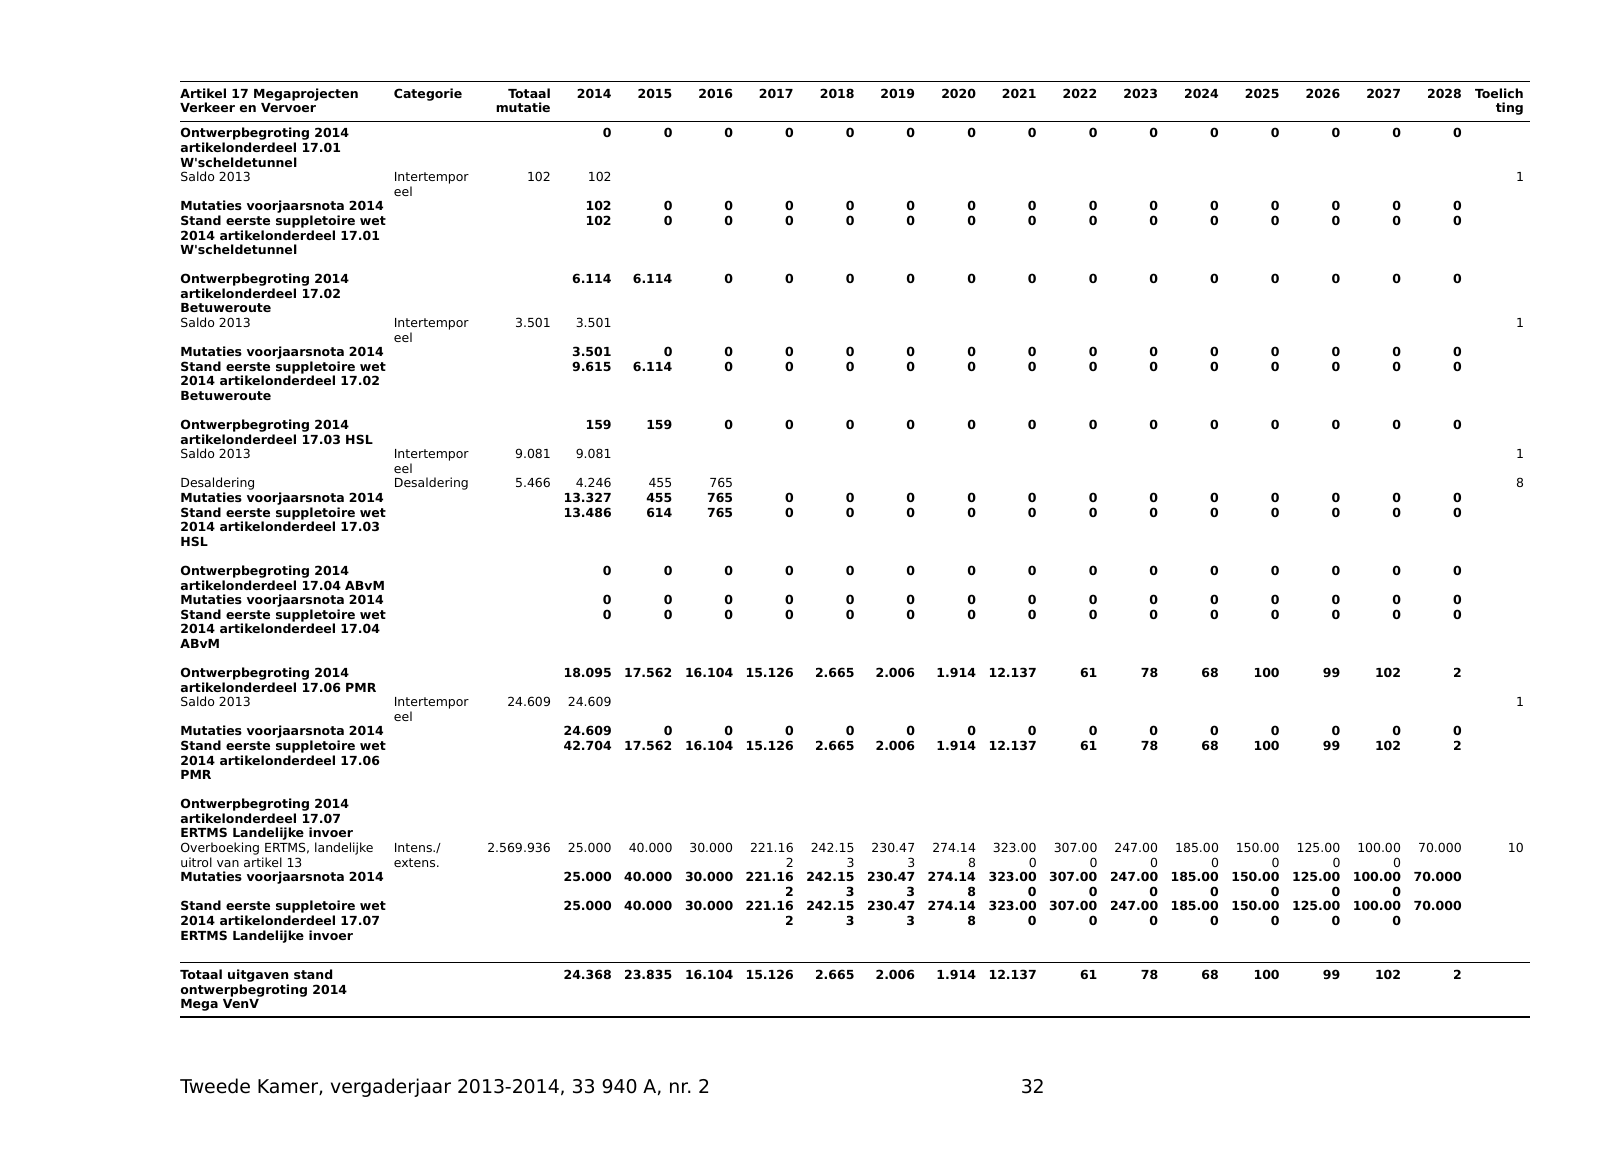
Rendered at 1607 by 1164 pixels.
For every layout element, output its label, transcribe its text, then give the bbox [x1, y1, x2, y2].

table_cell [739, 651, 799, 666]
table_cell 15.126 [739, 739, 799, 782]
table_cell [479, 491, 557, 505]
table_cell [1407, 316, 1467, 345]
table_cell 0 [1346, 608, 1407, 651]
table_cell 0 [921, 272, 982, 316]
table_cell 0 [678, 418, 739, 447]
table_cell Stand eerste suppletoire wet 2014 artikelonderdeel 17.01 W'scheldetunnel [180, 214, 388, 257]
table_cell 0 [799, 360, 860, 403]
table_cell 0 [1164, 360, 1224, 403]
table_cell 0 [1164, 491, 1224, 505]
table_cell [1103, 170, 1164, 199]
table_cell 2.006 [860, 666, 921, 695]
table_cell [388, 214, 479, 257]
table_header 2026 [1285, 82, 1346, 121]
table_cell [678, 943, 739, 962]
table_cell 614 [617, 505, 678, 549]
table_cell 25.000 [557, 870, 617, 899]
table_cell [1042, 943, 1103, 962]
table_cell 0 [617, 593, 678, 607]
table_cell 0 [860, 491, 921, 505]
table_cell [617, 170, 678, 199]
table_cell 102 [479, 170, 557, 199]
table_cell [982, 403, 1042, 418]
table_cell [1468, 403, 1529, 418]
table_cell [479, 593, 557, 607]
table_cell 230.473 [860, 899, 921, 943]
table_cell 0 [1285, 564, 1346, 593]
table_cell 0 [982, 593, 1042, 607]
table_cell 0 [739, 345, 799, 359]
table_cell 0 [799, 564, 860, 593]
table_cell [982, 695, 1042, 724]
table_cell [1164, 258, 1224, 272]
table_cell 0 [1103, 491, 1164, 505]
table_cell 0 [1407, 608, 1467, 651]
table_cell [479, 666, 557, 695]
table_cell Intertemporeel [388, 695, 479, 724]
table_cell [1468, 797, 1529, 841]
table_cell [479, 724, 557, 739]
table_cell 0 [860, 122, 921, 170]
table_cell 0 [860, 564, 921, 593]
table_cell [1468, 491, 1529, 505]
table_cell 17.562 [617, 739, 678, 782]
table_cell [479, 963, 557, 1016]
table_cell [1225, 447, 1285, 476]
table_cell 0 [617, 608, 678, 651]
table_cell [1285, 797, 1346, 841]
table_cell [617, 258, 678, 272]
table_cell 307.000 [1042, 841, 1103, 870]
table_cell Saldo 2013 [180, 316, 388, 345]
table_cell 0 [1285, 214, 1346, 257]
table_cell [388, 272, 479, 316]
table_cell [1407, 797, 1467, 841]
table_cell [1164, 316, 1224, 345]
table_cell [557, 258, 617, 272]
table_cell 0 [1164, 345, 1224, 359]
table_cell 0 [799, 345, 860, 359]
table_cell [739, 170, 799, 199]
table_cell [388, 651, 479, 666]
table_cell [1346, 943, 1407, 962]
table_cell [1103, 476, 1164, 491]
table_cell 0 [860, 418, 921, 447]
table_cell 0 [678, 214, 739, 257]
table_cell [388, 724, 479, 739]
table_cell [1103, 783, 1164, 797]
table_cell [479, 870, 557, 899]
table_cell [921, 549, 982, 564]
table_cell Stand eerste suppletoire wet 2014 artikelonderdeel 17.03 HSL [180, 505, 388, 549]
table_cell 0 [739, 491, 799, 505]
table_cell [1468, 258, 1529, 272]
table_cell 0 [1103, 199, 1164, 214]
table_cell 0 [1103, 360, 1164, 403]
table_cell [799, 170, 860, 199]
table_cell 0 [799, 214, 860, 257]
table_cell [617, 403, 678, 418]
table_header 2016 [678, 82, 739, 121]
table_cell [1407, 170, 1467, 199]
table_cell [388, 199, 479, 214]
table_cell 1 [1468, 695, 1529, 724]
table_header 2022 [1042, 82, 1103, 121]
table_cell [678, 783, 739, 797]
table_cell [1285, 403, 1346, 418]
table_cell [1103, 549, 1164, 564]
table_cell 12.137 [982, 666, 1042, 695]
table_cell 0 [982, 505, 1042, 549]
table_header 2019 [860, 82, 921, 121]
table_cell 100 [1225, 963, 1285, 1016]
table_cell 2.006 [860, 963, 921, 1016]
table_cell 0 [1042, 608, 1103, 651]
table_cell [1407, 258, 1467, 272]
table_cell 0 [1407, 360, 1467, 403]
table_cell [388, 418, 479, 447]
table_cell [678, 316, 739, 345]
table_cell [1164, 943, 1224, 962]
table_cell [1346, 695, 1407, 724]
table_cell [1103, 695, 1164, 724]
table_cell 247.000 [1103, 899, 1164, 943]
table_cell [388, 403, 479, 418]
table_cell 0 [1346, 505, 1407, 549]
table_cell [1225, 170, 1285, 199]
table_cell [1103, 797, 1164, 841]
table_cell [982, 447, 1042, 476]
table_cell [557, 549, 617, 564]
table_cell [388, 345, 479, 359]
table_cell [1407, 403, 1467, 418]
table_cell 0 [1346, 272, 1407, 316]
table_cell 242.153 [799, 870, 860, 899]
table_cell [860, 797, 921, 841]
table_cell [1225, 549, 1285, 564]
table_cell 0 [1042, 360, 1103, 403]
table_cell 0 [1407, 724, 1467, 739]
table_cell [557, 797, 617, 841]
table_cell 0 [921, 122, 982, 170]
table_cell Ontwerpbegroting 2014 artikelonderdeel 17.07 ERTMS Landelijke invoer [180, 797, 388, 841]
table_cell 0 [860, 214, 921, 257]
table_cell 0 [860, 272, 921, 316]
table_cell 0 [1103, 593, 1164, 607]
table_header 2025 [1225, 82, 1285, 121]
table_cell 0 [921, 564, 982, 593]
table_cell Totaal uitgaven stand ontwerpbegroting 2014 Mega VenV [180, 963, 388, 1016]
table_cell [180, 403, 388, 418]
table_cell 0 [1285, 491, 1346, 505]
table_cell 0 [1164, 199, 1224, 214]
table_cell 0 [1164, 593, 1224, 607]
table_cell [479, 783, 557, 797]
table_cell [1225, 403, 1285, 418]
table_cell 0 [860, 724, 921, 739]
table_cell 0 [1346, 724, 1407, 739]
table_cell 0 [1103, 272, 1164, 316]
table_cell 30.000 [678, 899, 739, 943]
table_cell 100.000 [1346, 870, 1407, 899]
table_cell [921, 943, 982, 962]
table_cell 125.000 [1285, 870, 1346, 899]
table_cell 185.000 [1164, 870, 1224, 899]
table_cell 0 [1103, 214, 1164, 257]
table_cell 0 [921, 491, 982, 505]
table_cell 0 [860, 505, 921, 549]
table_cell 221.162 [739, 841, 799, 870]
table_cell 61 [1042, 963, 1103, 1016]
table_cell Saldo 2013 [180, 170, 388, 199]
table_cell 125.000 [1285, 899, 1346, 943]
table_cell [678, 447, 739, 476]
table_cell [678, 403, 739, 418]
table_cell 0 [1042, 345, 1103, 359]
table_cell [799, 316, 860, 345]
table_header 2027 [1346, 82, 1407, 121]
table_cell 102 [1346, 963, 1407, 1016]
table_cell 274.148 [921, 870, 982, 899]
table_cell 100 [1225, 666, 1285, 695]
table_cell [617, 943, 678, 962]
table_cell 4.246 [557, 476, 617, 491]
table_cell [388, 899, 479, 943]
table_cell [1346, 316, 1407, 345]
table_cell [1468, 505, 1529, 549]
table_cell 0 [1285, 360, 1346, 403]
table_cell Desaldering [388, 476, 479, 491]
table_cell [860, 476, 921, 491]
table_cell [799, 549, 860, 564]
table_cell 99 [1285, 739, 1346, 782]
table_cell 8 [1468, 476, 1529, 491]
table_cell 0 [1103, 505, 1164, 549]
table_cell [1225, 783, 1285, 797]
table_cell [1225, 316, 1285, 345]
table_cell 0 [739, 418, 799, 447]
table_cell [921, 783, 982, 797]
table_cell [388, 797, 479, 841]
table_cell 0 [799, 724, 860, 739]
table_cell 102 [557, 199, 617, 214]
table_cell [1468, 418, 1529, 447]
table_cell [1164, 549, 1224, 564]
table_cell [388, 666, 479, 695]
table_cell 0 [1225, 199, 1285, 214]
table_cell [1468, 651, 1529, 666]
table_cell 0 [921, 360, 982, 403]
table_header 2020 [921, 82, 982, 121]
table_cell [860, 549, 921, 564]
table_cell Overboeking ERTMS, landelijke uitrol van artikel 13 [180, 841, 388, 870]
table_cell 323.000 [982, 870, 1042, 899]
table_cell [388, 122, 479, 170]
table_cell 0 [1225, 608, 1285, 651]
table_cell [921, 476, 982, 491]
table_cell 70.000 [1407, 841, 1467, 870]
table_cell 125.000 [1285, 841, 1346, 870]
table_cell [1468, 899, 1529, 943]
table_cell 99 [1285, 666, 1346, 695]
table_cell [1042, 797, 1103, 841]
table_cell 78 [1103, 739, 1164, 782]
table_cell [1468, 593, 1529, 607]
table_cell 0 [921, 505, 982, 549]
table_cell [860, 783, 921, 797]
table_cell [388, 505, 479, 549]
table_cell 0 [739, 272, 799, 316]
table_cell 0 [1285, 505, 1346, 549]
table_cell 0 [982, 199, 1042, 214]
table_cell 0 [799, 608, 860, 651]
table_cell [1042, 651, 1103, 666]
table_cell 0 [1042, 505, 1103, 549]
table_cell 765 [678, 491, 739, 505]
table_cell 150.000 [1225, 899, 1285, 943]
table_cell [739, 943, 799, 962]
table_cell 0 [1407, 272, 1467, 316]
table_cell [1407, 695, 1467, 724]
table_cell 0 [1285, 608, 1346, 651]
table_cell [1468, 214, 1529, 257]
table_cell [1164, 476, 1224, 491]
table_cell [1285, 170, 1346, 199]
table_cell 0 [1407, 122, 1467, 170]
table_cell 0 [1164, 214, 1224, 257]
table_cell 1 [1468, 170, 1529, 199]
table_cell 9.615 [557, 360, 617, 403]
table_cell 0 [678, 360, 739, 403]
table_cell [1285, 549, 1346, 564]
table_cell 455 [617, 476, 678, 491]
table_cell 0 [799, 418, 860, 447]
table_cell [982, 651, 1042, 666]
table_cell 0 [1346, 360, 1407, 403]
table_cell 159 [557, 418, 617, 447]
table_cell [1164, 783, 1224, 797]
table_cell Mutaties voorjaarsnota 2014 [180, 724, 388, 739]
table_cell [1468, 666, 1529, 695]
table_cell 61 [1042, 739, 1103, 782]
table_cell 61 [1042, 666, 1103, 695]
table_cell Ontwerpbegroting 2014 artikelonderdeel 17.03 HSL [180, 418, 388, 447]
table_cell [1042, 316, 1103, 345]
table_cell 0 [860, 360, 921, 403]
table_cell 150.000 [1225, 841, 1285, 870]
table_cell [739, 403, 799, 418]
table_cell [799, 651, 860, 666]
table_cell [739, 695, 799, 724]
table_cell 9.081 [479, 447, 557, 476]
table_header Artikel 17 Megaprojecten Verkeer en Vervoer [180, 82, 388, 121]
table_cell 0 [1164, 122, 1224, 170]
table_cell 40.000 [617, 899, 678, 943]
table_cell [1468, 122, 1529, 170]
table_cell 455 [617, 491, 678, 505]
table_cell 15.126 [739, 963, 799, 1016]
table_cell 30.000 [678, 841, 739, 870]
table_cell [982, 476, 1042, 491]
table_cell [1225, 943, 1285, 962]
table_cell Ontwerpbegroting 2014 artikelonderdeel 17.06 PMR [180, 666, 388, 695]
table_cell 0 [1225, 360, 1285, 403]
table_cell [388, 870, 479, 899]
table_cell 0 [1042, 491, 1103, 505]
table_cell 0 [1042, 199, 1103, 214]
table_cell 0 [860, 199, 921, 214]
table_cell Saldo 2013 [180, 695, 388, 724]
table_cell Intertemporeel [388, 316, 479, 345]
table_cell [799, 797, 860, 841]
table_cell 0 [982, 564, 1042, 593]
table_cell [180, 943, 388, 962]
table_cell 0 [678, 122, 739, 170]
table_cell Desaldering [180, 476, 388, 491]
table_header Totaal mutatie [479, 82, 557, 121]
table_cell 102 [1346, 666, 1407, 695]
table_cell [388, 491, 479, 505]
table_cell 24.368 [557, 963, 617, 1016]
table_cell [921, 258, 982, 272]
table_header 2028 [1407, 82, 1467, 121]
table_cell 0 [799, 122, 860, 170]
table_cell [1225, 476, 1285, 491]
table_cell Mutaties voorjaarsnota 2014 [180, 199, 388, 214]
table_cell [1285, 695, 1346, 724]
table_cell [479, 360, 557, 403]
table_cell 102 [1346, 739, 1407, 782]
table_cell [479, 564, 557, 593]
table_cell [982, 549, 1042, 564]
table_cell 0 [678, 272, 739, 316]
table_header 2017 [739, 82, 799, 121]
table_cell [799, 447, 860, 476]
table_cell 0 [799, 505, 860, 549]
table_cell [1164, 695, 1224, 724]
table_cell 0 [921, 199, 982, 214]
table_cell 6.114 [557, 272, 617, 316]
table_cell 0 [1103, 564, 1164, 593]
table_cell [479, 122, 557, 170]
table_cell 221.162 [739, 870, 799, 899]
table_cell 1.914 [921, 666, 982, 695]
table_cell 0 [678, 199, 739, 214]
table_cell 0 [1103, 418, 1164, 447]
table_cell 230.473 [860, 870, 921, 899]
table_header 2024 [1164, 82, 1224, 121]
table_cell [1103, 447, 1164, 476]
table_cell [388, 608, 479, 651]
table_cell 274.148 [921, 899, 982, 943]
table_cell [1225, 651, 1285, 666]
table_cell [180, 549, 388, 564]
table_cell 0 [982, 345, 1042, 359]
table_cell [388, 549, 479, 564]
table_cell 0 [678, 593, 739, 607]
table_cell 0 [739, 360, 799, 403]
table_cell [739, 316, 799, 345]
table_cell [1042, 549, 1103, 564]
table_cell [921, 797, 982, 841]
table_cell 0 [982, 491, 1042, 505]
table_cell 70.000 [1407, 870, 1467, 899]
table_cell [739, 258, 799, 272]
table_cell [1468, 783, 1529, 797]
table_cell [180, 258, 388, 272]
table_cell 0 [921, 608, 982, 651]
table_cell 0 [1042, 122, 1103, 170]
table_cell [1103, 651, 1164, 666]
table_cell [1407, 447, 1467, 476]
table_cell 0 [982, 214, 1042, 257]
table_cell [1103, 316, 1164, 345]
table_cell 0 [1042, 214, 1103, 257]
table_cell 1 [1468, 316, 1529, 345]
table_cell 230.473 [860, 841, 921, 870]
table_cell [860, 943, 921, 962]
table_cell [388, 258, 479, 272]
table_cell 0 [921, 345, 982, 359]
table_cell 0 [678, 724, 739, 739]
table_cell [921, 695, 982, 724]
table_cell 159 [617, 418, 678, 447]
table_cell 40.000 [617, 841, 678, 870]
table_cell [1346, 549, 1407, 564]
table_cell [479, 943, 557, 962]
table_cell 24.609 [557, 724, 617, 739]
table_cell 1.914 [921, 963, 982, 1016]
table_cell [678, 258, 739, 272]
table_cell [982, 316, 1042, 345]
table_cell Stand eerste suppletoire wet 2014 artikelonderdeel 17.02 Betuweroute [180, 360, 388, 403]
table_cell [479, 505, 557, 549]
table_header 2015 [617, 82, 678, 121]
table_cell [982, 797, 1042, 841]
table_cell 0 [1225, 418, 1285, 447]
table_cell 0 [739, 214, 799, 257]
table_cell 102 [557, 214, 617, 257]
table_cell 0 [921, 593, 982, 607]
table_cell [1285, 316, 1346, 345]
table_cell [1164, 447, 1224, 476]
table_cell 242.153 [799, 899, 860, 943]
table_cell [388, 943, 479, 962]
table_header Toelichting [1468, 82, 1529, 121]
table_cell 0 [1164, 608, 1224, 651]
table_cell [1468, 345, 1529, 359]
table_header 2023 [1103, 82, 1164, 121]
table_cell [739, 797, 799, 841]
table_cell 3.501 [557, 316, 617, 345]
table_cell 0 [678, 564, 739, 593]
table_cell 24.609 [557, 695, 617, 724]
table_cell [860, 651, 921, 666]
table_cell [982, 783, 1042, 797]
table_cell 23.835 [617, 963, 678, 1016]
table_cell 307.000 [1042, 899, 1103, 943]
table_cell [617, 783, 678, 797]
table_cell 0 [1285, 122, 1346, 170]
table_cell 0 [1285, 345, 1346, 359]
table_cell 0 [1103, 724, 1164, 739]
table_cell 16.104 [678, 963, 739, 1016]
table_cell [1468, 549, 1529, 564]
table_cell [1407, 549, 1467, 564]
table_cell 0 [739, 122, 799, 170]
table_cell 6.114 [617, 272, 678, 316]
table_cell [1346, 651, 1407, 666]
table_cell 0 [1225, 593, 1285, 607]
table_cell 0 [1225, 491, 1285, 505]
table_cell [479, 739, 557, 782]
table_cell [617, 316, 678, 345]
table_cell 0 [1164, 505, 1224, 549]
table_cell [388, 564, 479, 593]
table_cell 10 [1468, 841, 1529, 870]
table_cell [1103, 943, 1164, 962]
table_cell [557, 943, 617, 962]
table_cell 5.466 [479, 476, 557, 491]
table_cell 100.000 [1346, 841, 1407, 870]
table_cell [799, 476, 860, 491]
table_cell [557, 403, 617, 418]
table_header 2014 [557, 82, 617, 121]
table_cell 1.914 [921, 739, 982, 782]
table_cell [1285, 783, 1346, 797]
table_cell Saldo 2013 [180, 447, 388, 476]
table_cell 17.562 [617, 666, 678, 695]
table_cell 2.665 [799, 739, 860, 782]
table_cell 0 [557, 608, 617, 651]
table_cell 0 [921, 724, 982, 739]
table_cell [388, 963, 479, 1016]
table_cell [1042, 476, 1103, 491]
table_cell [1407, 943, 1467, 962]
table_cell Mutaties voorjaarsnota 2014 [180, 345, 388, 359]
table_cell 0 [1346, 491, 1407, 505]
table_cell 0 [982, 418, 1042, 447]
table_cell 2.665 [799, 666, 860, 695]
table_cell 40.000 [617, 870, 678, 899]
table_cell [860, 170, 921, 199]
table_cell [860, 316, 921, 345]
table_cell [1103, 403, 1164, 418]
table_cell 18.095 [557, 666, 617, 695]
table_cell 68 [1164, 666, 1224, 695]
table_cell 0 [1407, 214, 1467, 257]
table_cell 0 [739, 199, 799, 214]
table_cell 0 [678, 608, 739, 651]
table_cell [1468, 870, 1529, 899]
table_cell [1164, 651, 1224, 666]
table_cell 1 [1468, 447, 1529, 476]
table_cell [678, 695, 739, 724]
table_cell 323.000 [982, 841, 1042, 870]
table_cell 765 [678, 476, 739, 491]
table_cell 0 [1285, 724, 1346, 739]
table_cell 9.081 [557, 447, 617, 476]
table_cell [1285, 476, 1346, 491]
table_cell [1468, 608, 1529, 651]
table_cell [1164, 797, 1224, 841]
table_cell 0 [1042, 418, 1103, 447]
table_cell [617, 549, 678, 564]
table_cell [921, 403, 982, 418]
table_header 2018 [799, 82, 860, 121]
table_cell 15.126 [739, 666, 799, 695]
table_cell [1285, 943, 1346, 962]
table_cell 150.000 [1225, 870, 1285, 899]
table_cell 0 [799, 593, 860, 607]
table_cell 0 [1164, 564, 1224, 593]
table_cell [678, 549, 739, 564]
table_cell Stand eerste suppletoire wet 2014 artikelonderdeel 17.06 PMR [180, 739, 388, 782]
table_cell [982, 170, 1042, 199]
table_cell [1468, 963, 1529, 1016]
table_cell Mutaties voorjaarsnota 2014 [180, 870, 388, 899]
table_cell [1346, 258, 1407, 272]
table_cell 0 [860, 593, 921, 607]
table_cell Ontwerpbegroting 2014 artikelonderdeel 17.02 Betuweroute [180, 272, 388, 316]
table_cell [479, 403, 557, 418]
table_cell 70.000 [1407, 899, 1467, 943]
table_cell [739, 549, 799, 564]
table_cell [479, 608, 557, 651]
table_cell [921, 447, 982, 476]
table_cell 0 [1407, 564, 1467, 593]
table_cell 100.000 [1346, 899, 1407, 943]
table_cell [1346, 783, 1407, 797]
table_cell 0 [617, 199, 678, 214]
table_cell [1103, 258, 1164, 272]
table_cell 274.148 [921, 841, 982, 870]
table_cell 323.000 [982, 899, 1042, 943]
table_cell [1042, 258, 1103, 272]
table_cell 0 [1103, 608, 1164, 651]
table_cell [1042, 170, 1103, 199]
table_cell 2.569.936 [479, 841, 557, 870]
table_cell [388, 593, 479, 607]
table_cell Intertemporeel [388, 447, 479, 476]
table_cell [799, 783, 860, 797]
table_cell [1468, 199, 1529, 214]
table_cell [678, 797, 739, 841]
table_cell 0 [557, 593, 617, 607]
table_cell 307.000 [1042, 870, 1103, 899]
table_cell [479, 797, 557, 841]
table_header Categorie [388, 82, 479, 121]
table_cell [479, 899, 557, 943]
table_cell Intens./extens. [388, 841, 479, 870]
table_cell 12.137 [982, 963, 1042, 1016]
table_cell 100 [1225, 739, 1285, 782]
table_cell [1042, 447, 1103, 476]
table_cell [1468, 943, 1529, 962]
table_cell Stand eerste suppletoire wet 2014 artikelonderdeel 17.04 ABvM [180, 608, 388, 651]
table_cell 0 [1042, 724, 1103, 739]
table_cell 0 [1164, 418, 1224, 447]
table_cell [1285, 258, 1346, 272]
table_cell Ontwerpbegroting 2014 artikelonderdeel 17.01 W'scheldetunnel [180, 122, 388, 170]
table_cell [557, 783, 617, 797]
table_cell [1346, 403, 1407, 418]
table_cell 247.000 [1103, 841, 1164, 870]
table_cell 78 [1103, 666, 1164, 695]
table_cell [180, 651, 388, 666]
table_cell [1407, 476, 1467, 491]
table_cell [1346, 170, 1407, 199]
table_cell 68 [1164, 963, 1224, 1016]
table_cell 0 [799, 491, 860, 505]
table_cell 0 [1225, 505, 1285, 549]
table_cell 78 [1103, 963, 1164, 1016]
table_cell 0 [1103, 345, 1164, 359]
table_cell [479, 258, 557, 272]
table_cell 0 [1285, 593, 1346, 607]
table_cell 2.665 [799, 963, 860, 1016]
table_cell [921, 170, 982, 199]
table_cell [739, 476, 799, 491]
table_cell 30.000 [678, 870, 739, 899]
table_cell 0 [1407, 199, 1467, 214]
table_cell 0 [1164, 272, 1224, 316]
table_cell [982, 943, 1042, 962]
table_cell [799, 403, 860, 418]
table_cell 2.006 [860, 739, 921, 782]
table_cell 0 [1225, 345, 1285, 359]
table_cell 0 [982, 122, 1042, 170]
table_cell [1225, 797, 1285, 841]
table_cell 0 [617, 564, 678, 593]
table_cell 0 [1164, 724, 1224, 739]
table_cell 0 [739, 608, 799, 651]
table_cell 221.162 [739, 899, 799, 943]
table_cell [860, 258, 921, 272]
table_cell 0 [982, 724, 1042, 739]
table_cell [739, 447, 799, 476]
table_cell 0 [860, 608, 921, 651]
table_cell [860, 403, 921, 418]
table_cell 0 [739, 505, 799, 549]
table_cell 0 [1346, 564, 1407, 593]
table_cell [1468, 272, 1529, 316]
table_cell 68 [1164, 739, 1224, 782]
table_cell 0 [1285, 199, 1346, 214]
table_cell 2 [1407, 963, 1467, 1016]
table_cell 0 [921, 214, 982, 257]
table_cell 24.609 [479, 695, 557, 724]
table_cell 185.000 [1164, 841, 1224, 870]
table_cell 0 [1346, 199, 1407, 214]
table_cell [180, 783, 388, 797]
table_cell 12.137 [982, 739, 1042, 782]
table_cell [739, 783, 799, 797]
table_cell [479, 345, 557, 359]
table_cell [1468, 564, 1529, 593]
table_cell 99 [1285, 963, 1346, 1016]
table_cell 0 [799, 199, 860, 214]
table_cell 0 [557, 564, 617, 593]
table_cell Intertemporeel [388, 170, 479, 199]
table_cell [1042, 783, 1103, 797]
table_cell [1407, 783, 1467, 797]
table_cell [617, 695, 678, 724]
table_cell 0 [1225, 122, 1285, 170]
table_cell [1285, 651, 1346, 666]
table_cell [1042, 695, 1103, 724]
table_cell [1468, 724, 1529, 739]
table_cell 0 [982, 608, 1042, 651]
table_cell 102 [557, 170, 617, 199]
table_cell 25.000 [557, 841, 617, 870]
table_cell 0 [739, 564, 799, 593]
table_cell [921, 316, 982, 345]
table_cell [479, 418, 557, 447]
table_cell [1346, 447, 1407, 476]
table_cell 0 [1346, 122, 1407, 170]
table_cell 242.153 [799, 841, 860, 870]
table_cell [1407, 651, 1467, 666]
table_cell 3.501 [557, 345, 617, 359]
table_cell 247.000 [1103, 870, 1164, 899]
table_cell 0 [557, 122, 617, 170]
table_cell 0 [1042, 564, 1103, 593]
table_cell 0 [982, 360, 1042, 403]
table_cell Stand eerste suppletoire wet 2014 artikelonderdeel 17.07 ERTMS Landelijke invoer [180, 899, 388, 943]
table_cell [1285, 447, 1346, 476]
table_cell 0 [1103, 122, 1164, 170]
table_cell 16.104 [678, 739, 739, 782]
table_cell 0 [1346, 418, 1407, 447]
table_cell [479, 214, 557, 257]
table_cell [799, 695, 860, 724]
table_cell [982, 258, 1042, 272]
table_cell 0 [1042, 272, 1103, 316]
table_cell 0 [860, 345, 921, 359]
table_cell 185.000 [1164, 899, 1224, 943]
table_cell Ontwerpbegroting 2014 artikelonderdeel 17.04 ABvM [180, 564, 388, 593]
table_cell [1346, 797, 1407, 841]
table_cell 0 [1407, 491, 1467, 505]
table_cell 0 [1225, 564, 1285, 593]
table_cell 2 [1407, 666, 1467, 695]
table_cell [1468, 739, 1529, 782]
table_cell [479, 199, 557, 214]
table_cell 0 [982, 272, 1042, 316]
table_cell 0 [678, 345, 739, 359]
table_cell 0 [921, 418, 982, 447]
table_cell [1164, 403, 1224, 418]
table_cell [799, 943, 860, 962]
table_cell [1346, 476, 1407, 491]
table_cell [921, 651, 982, 666]
table_cell 25.000 [557, 899, 617, 943]
table_cell 0 [739, 593, 799, 607]
table_header 2021 [982, 82, 1042, 121]
table_cell [388, 783, 479, 797]
table_cell 0 [617, 214, 678, 257]
table_cell [1225, 258, 1285, 272]
table_cell 0 [739, 724, 799, 739]
table_cell [860, 447, 921, 476]
table_cell [1468, 360, 1529, 403]
table_cell 0 [1225, 214, 1285, 257]
table_cell 2 [1407, 739, 1467, 782]
table_cell 0 [1407, 345, 1467, 359]
table_cell 42.704 [557, 739, 617, 782]
table_cell [388, 739, 479, 782]
table_cell [557, 651, 617, 666]
table_cell 0 [1407, 593, 1467, 607]
table_cell [1225, 695, 1285, 724]
table_cell [479, 272, 557, 316]
table_cell 3.501 [479, 316, 557, 345]
table_cell 0 [1285, 272, 1346, 316]
table_cell 0 [617, 724, 678, 739]
table_cell 0 [1346, 214, 1407, 257]
table_cell 0 [1042, 593, 1103, 607]
table_cell [678, 170, 739, 199]
table_cell 765 [678, 505, 739, 549]
table_cell 0 [1407, 418, 1467, 447]
table_cell [617, 651, 678, 666]
table_cell Mutaties voorjaarsnota 2014 [180, 593, 388, 607]
table_cell 13.327 [557, 491, 617, 505]
table_cell 0 [1285, 418, 1346, 447]
table_cell 0 [617, 122, 678, 170]
table_cell 0 [1346, 593, 1407, 607]
table_cell 13.486 [557, 505, 617, 549]
table_cell 6.114 [617, 360, 678, 403]
table_cell [617, 447, 678, 476]
table_cell [617, 797, 678, 841]
table_cell [1164, 170, 1224, 199]
table_cell Mutaties voorjaarsnota 2014 [180, 491, 388, 505]
table_cell [479, 651, 557, 666]
table_cell [479, 549, 557, 564]
table_cell [678, 651, 739, 666]
table_cell 0 [1225, 272, 1285, 316]
table_cell 0 [1225, 724, 1285, 739]
table_cell [860, 695, 921, 724]
table_cell 0 [799, 272, 860, 316]
table_cell [799, 258, 860, 272]
table_cell 0 [1346, 345, 1407, 359]
table_cell [388, 360, 479, 403]
table_cell 0 [617, 345, 678, 359]
table_cell 0 [1407, 505, 1467, 549]
table_cell [1042, 403, 1103, 418]
table_cell 16.104 [678, 666, 739, 695]
